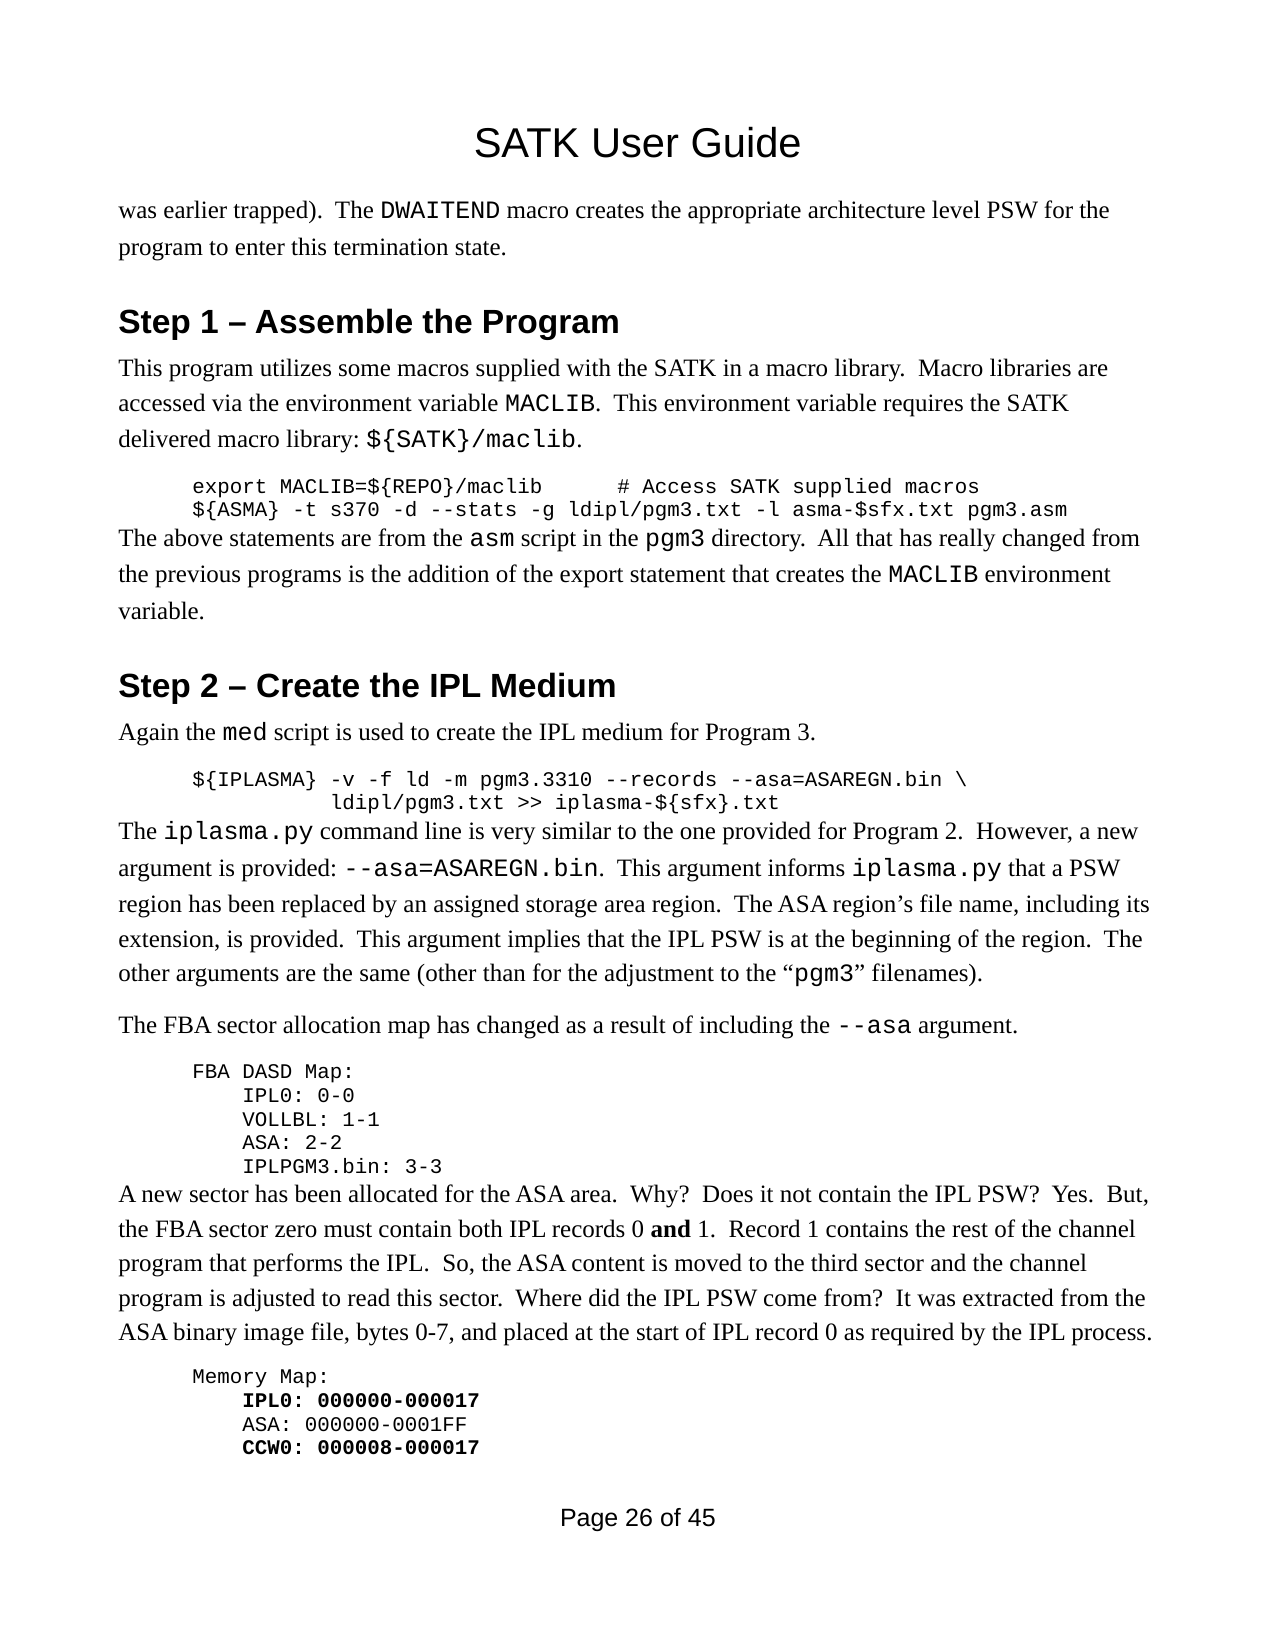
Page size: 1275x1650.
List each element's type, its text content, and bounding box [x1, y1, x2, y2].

text A new sector has been allocated for the ASA area. Why? Does it not contain the IPL PSW? Yes. But, the FBA sector zero must contain both IPL records 0 and 1. Record 1 contains the rest of the channel program that performs the IPL. So, the ASA content is moved to the third sector and the channel program is adjusted to read this sector. Where did the IPL PSW come from? It was extracted from the ASA binary image file, bytes 0-7, and placed at the start of IPL record 0 as required by the IPL process. [118, 1179, 1157, 1346]
text ASA: 2-2 [192, 1132, 1157, 1156]
text ASA: 000000-0001FF [192, 1414, 1157, 1437]
text This program utilizes some macros supplied with the SATK in a macro library. Macro libraries are accessed via the environment variable MACLIB. This environment variable requires the SATK delivered macro library: ${SATK}/maclib. [118, 353, 1157, 455]
text The iplasma.py command line is very similar to the one provided for Program 2. However, a new argument is provided: --asa=ASAREGN.bin. This argument informs iplasma.py that a PSW region has been replaced by an assigned storage area region. The ASA region’s file name, including its extension, is provided. This argument implies that the IPL PSW is at the beginning of the region. The other arguments are the same (other than for the adjustment to the “pgm3” filenames). [118, 816, 1157, 989]
text export MACLIB=${REPO}/maclib # Access SATK supplied macros [192, 476, 1157, 499]
subtitle Step 2 – Create the IPL Medium [118, 666, 1157, 705]
text IPL0: 0-0 [192, 1085, 1157, 1108]
text IPLPGM3.bin: 3-3 [192, 1156, 1157, 1179]
text IPL0: 000000-000017 [192, 1390, 1157, 1414]
text The FBA sector allocation map has changed as a result of including the --asa argument. [118, 1010, 1157, 1041]
text ldipl/pgm3.txt >> iplasma-${sfx}.txt [192, 792, 1157, 816]
text ${IPLASMA} -v -f ld -m pgm3.3310 --records --asa=ASAREGN.bin \ [192, 769, 1157, 792]
text FBA DASD Map: [192, 1061, 1157, 1085]
text Again the med script is used to create the IPL medium for Program 3. [118, 717, 1157, 748]
text The above statements are from the asm script in the pgm3 directory. All that has really changed from the previous programs is the addition of the export statement that creates the MACLIB environment variable. [118, 523, 1157, 625]
text ${ASMA} -t s370 -d --stats -g ldipl/pgm3.txt -l asma-$sfx.txt pgm3.asm [192, 499, 1157, 523]
text was earlier trapped). The DWAITEND macro creates the appropriate architecture level PSW for the program to enter this termination state. [118, 196, 1157, 261]
subtitle Step 1 – Assemble the Program [118, 302, 1157, 341]
text Memory Map: [192, 1366, 1157, 1390]
text CCW0: 000008-000017 [192, 1437, 1157, 1461]
text VOLLBL: 1-1 [192, 1108, 1157, 1132]
